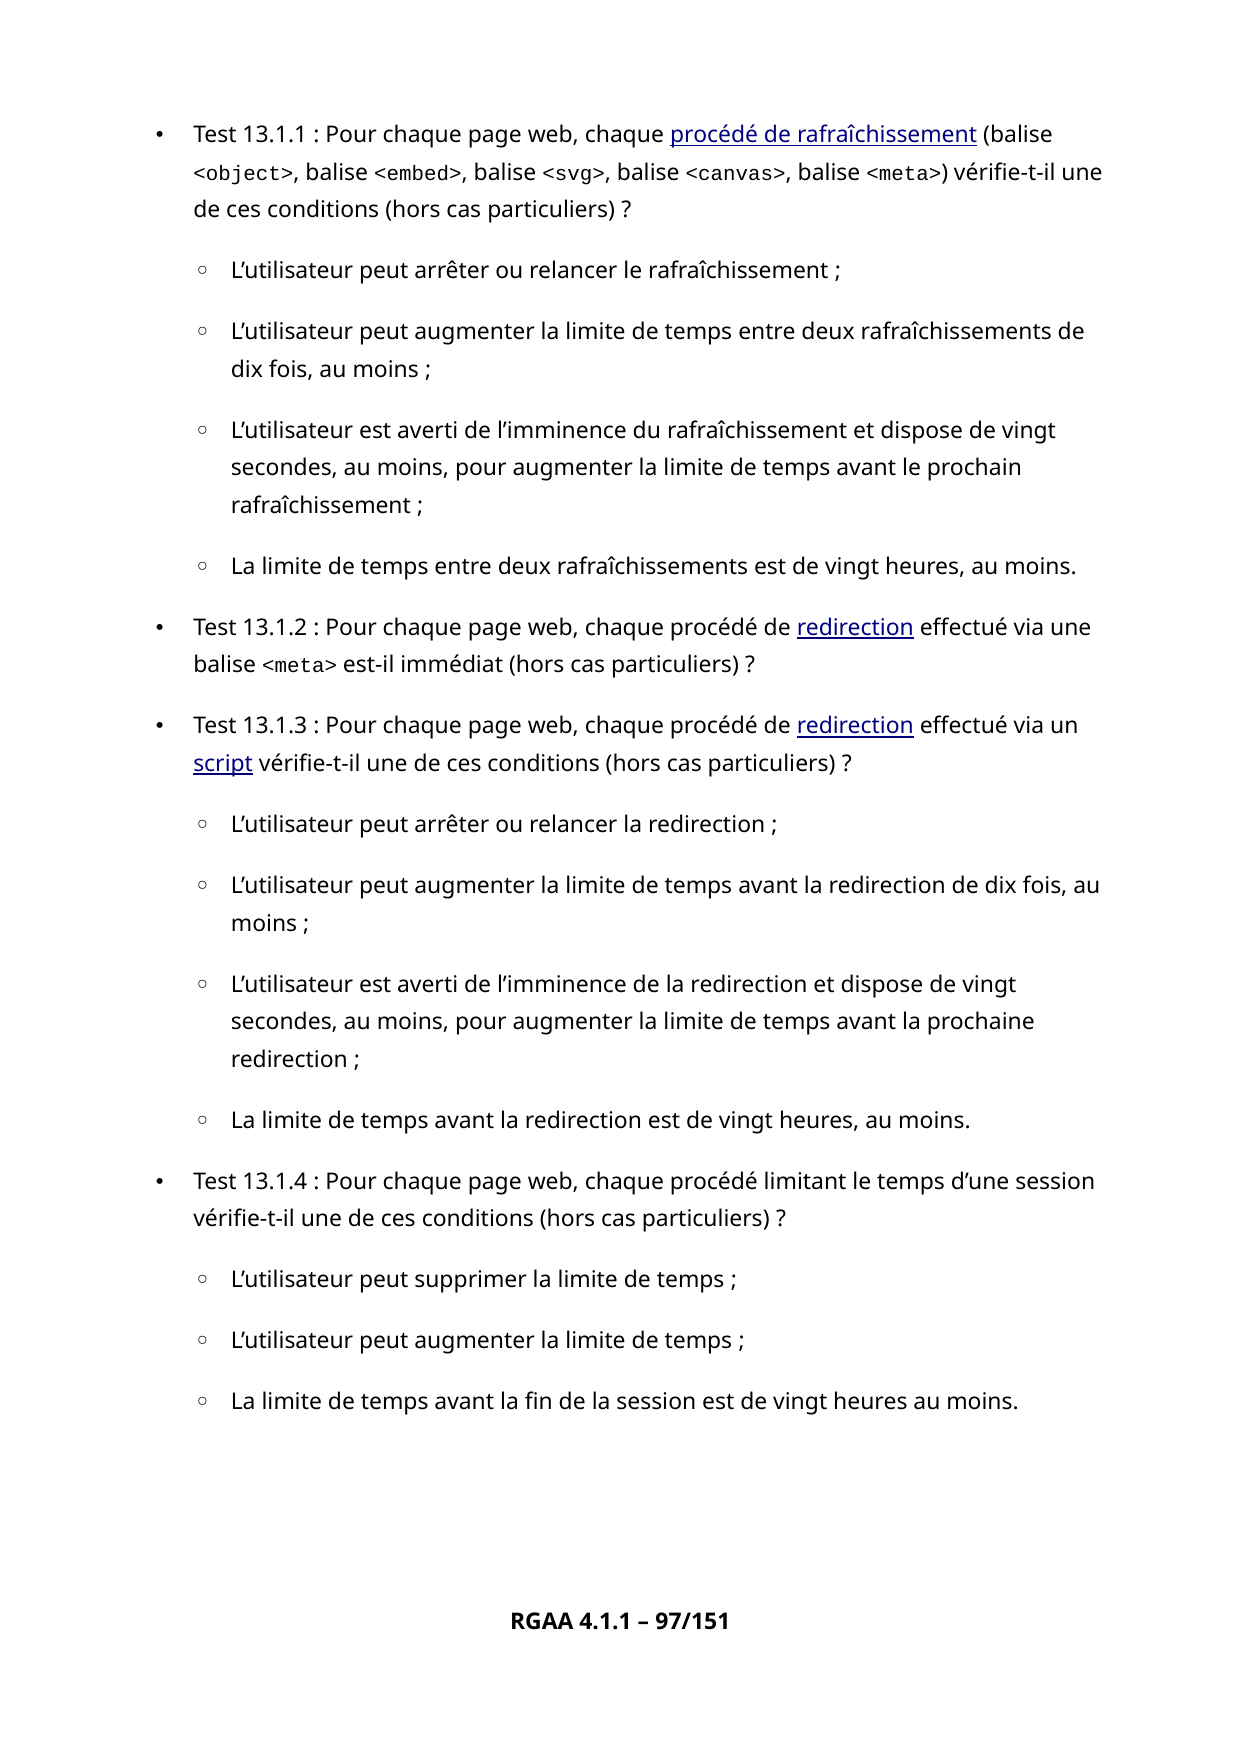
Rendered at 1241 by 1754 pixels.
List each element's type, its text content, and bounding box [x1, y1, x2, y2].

list L’utilisateur peut supprimer la limite de temps ; [193, 1263, 1122, 1294]
list L’utilisateur peut augmenter la limite de temps ; [193, 1324, 1122, 1355]
list La limite de temps avant la redirection est de vingt heures, au moins. [193, 1103, 1122, 1135]
list L’utilisateur peut augmenter la limite de temps entre deux rafraîchissements de dix fois, au moins ; [193, 315, 1122, 384]
list L’utilisateur est averti de l’imminence de la redirection et dispose de vingt secondes, au moins, pour augmenter la limite de temps avant la prochaine redirection ; [193, 967, 1122, 1074]
list La limite de temps entre deux rafraîchissements est de vingt heures, au moins. [193, 550, 1122, 581]
list L’utilisateur peut augmenter la limite de temps avant la redirection de dix fois, au moins ; [193, 869, 1122, 938]
list Test 13.1.1 : Pour chaque page web, chaque procédé de rafraîchissement (balise <object>, balise <embed>, balise <svg>, balise <canvas>, balise <meta>) vérifie-t-il une de ces conditions (hors cas particuliers) ? [156, 118, 1122, 224]
list La limite de temps avant la fin de la session est de vingt heures au moins. [193, 1385, 1122, 1416]
list Test 13.1.2 : Pour chaque page web, chaque procédé de redirection effectué via une balise <meta> est-il immédiat (hors cas particuliers) ? [156, 611, 1122, 679]
list L’utilisateur peut arrêter ou relancer la redirection ; [193, 808, 1122, 839]
list Test 13.1.4 : Pour chaque page web, chaque procédé limitant le temps d’une session vérifie-t-il une de ces conditions (hors cas particuliers) ? [156, 1164, 1122, 1233]
list L’utilisateur peut arrêter ou relancer le rafraîchissement ; [193, 254, 1122, 285]
list L’utilisateur est averti de l’imminence du rafraîchissement et dispose de vingt secondes, au moins, pour augmenter la limite de temps avant le prochain rafraîchissement ; [193, 414, 1122, 520]
list Test 13.1.3 : Pour chaque page web, chaque procédé de redirection effectué via un script vérifie-t-il une de ces conditions (hors cas particuliers) ? [156, 709, 1122, 778]
